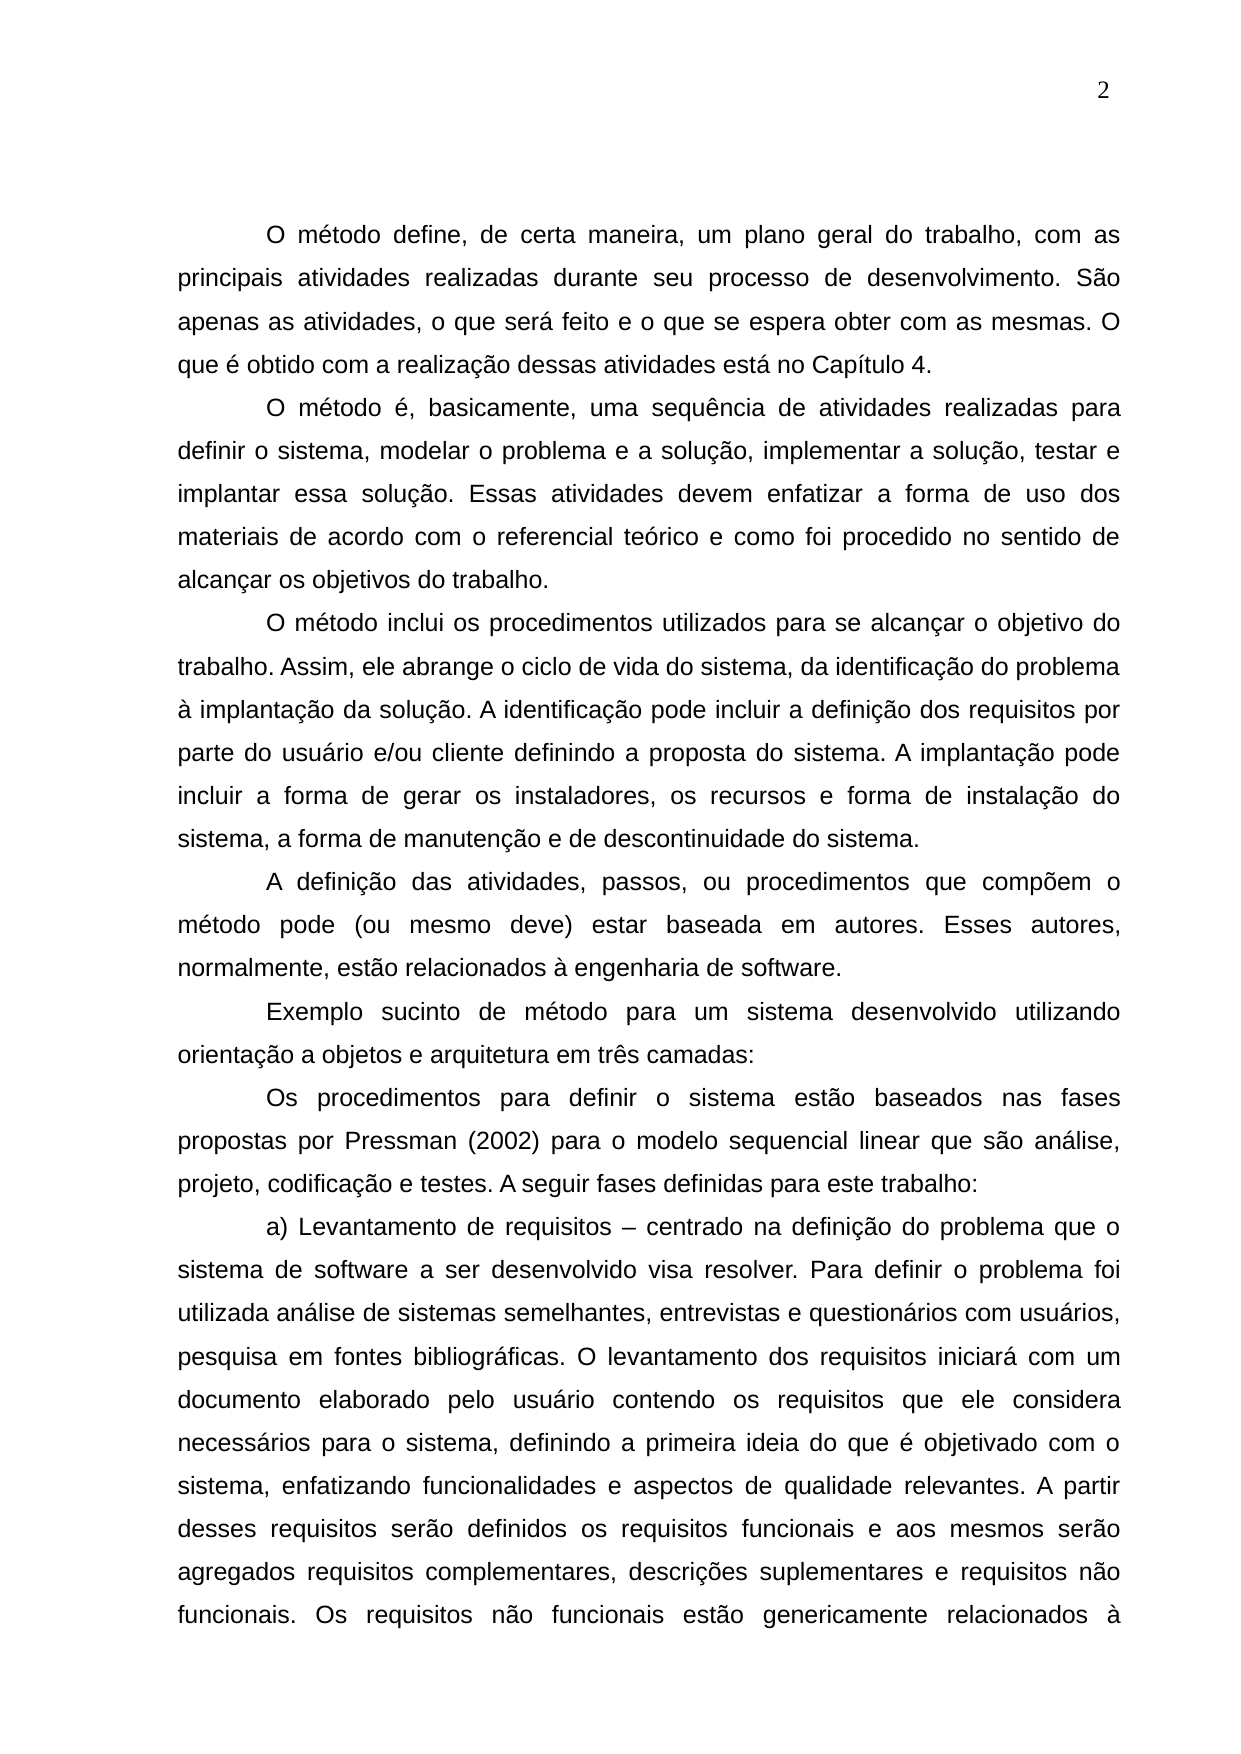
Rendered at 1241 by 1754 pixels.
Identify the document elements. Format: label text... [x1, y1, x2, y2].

text a) Levantamento de requisitos – centrado na definição do problema que o sistema de software a ser desenvolvido visa resolver. Para definir o problema foi utilizada análise de sistemas semelhantes, entrevistas e questionários com usuários, pesquisa em fontes bibliográficas. O levantamento dos requisitos iniciará com um documento elaborado pelo usuário contendo os requisitos que ele considera necessários para o sistema, definindo a primeira ideia do que é objetivado com o sistema, enfatizando funcionalidades e aspectos de qualidade relevantes. A partir desses requisitos serão definidos os requisitos funcionais e aos mesmos serão agregados requisitos complementares, descrições suplementares e requisitos não funcionais. Os requisitos não funcionais estão genericamente relacionados à [177, 1212, 1122, 1629]
text Os procedimentos para definir o sistema estão baseados nas fases propostas por Pressman (2002) para o modelo sequencial linear que são análise, projeto, codificação e testes. A seguir fases definidas para este trabalho: [177, 1083, 1122, 1198]
text A definição das atividades, passos, ou procedimentos que compõem o método pode (ou mesmo deve) estar baseada em autores. Esses autores, normalmente, estão relacionados à engenharia de software. [177, 867, 1122, 982]
text O método inclui os procedimentos utilizados para se alcançar o objetivo do trabalho. Assim, ele abrange o ciclo de vida do sistema, da identificação do problema à implantação da solução. A identificação pode incluir a definição dos requisitos por parte do usuário e/ou cliente definindo a proposta do sistema. A implantação pode incluir a forma de gerar os instaladores, os recursos e forma de instalação do sistema, a forma de manutenção e de descontinuidade do sistema. [177, 608, 1122, 853]
text O método é, basicamente, uma sequência de atividades realizadas para definir o sistema, modelar o problema e a solução, implementar a solução, testar e implantar essa solução. Essas atividades devem enfatizar a forma de uso dos materiais de acordo com o referencial teórico e como foi procedido no sentido de alcançar os objetivos do trabalho. [177, 393, 1122, 594]
text O método define, de certa maneira, um plano geral do trabalho, com as principais atividades realizadas durante seu processo de desenvolvimento. São apenas as atividades, o que será feito e o que se espera obter com as mesmas. O que é obtido com a realização dessas atividades está no Capítulo 4. [177, 220, 1122, 378]
text Exemplo sucinto de método para um sistema desenvolvido utilizando orientação a objetos e arquitetura em três camadas: [177, 997, 1122, 1068]
